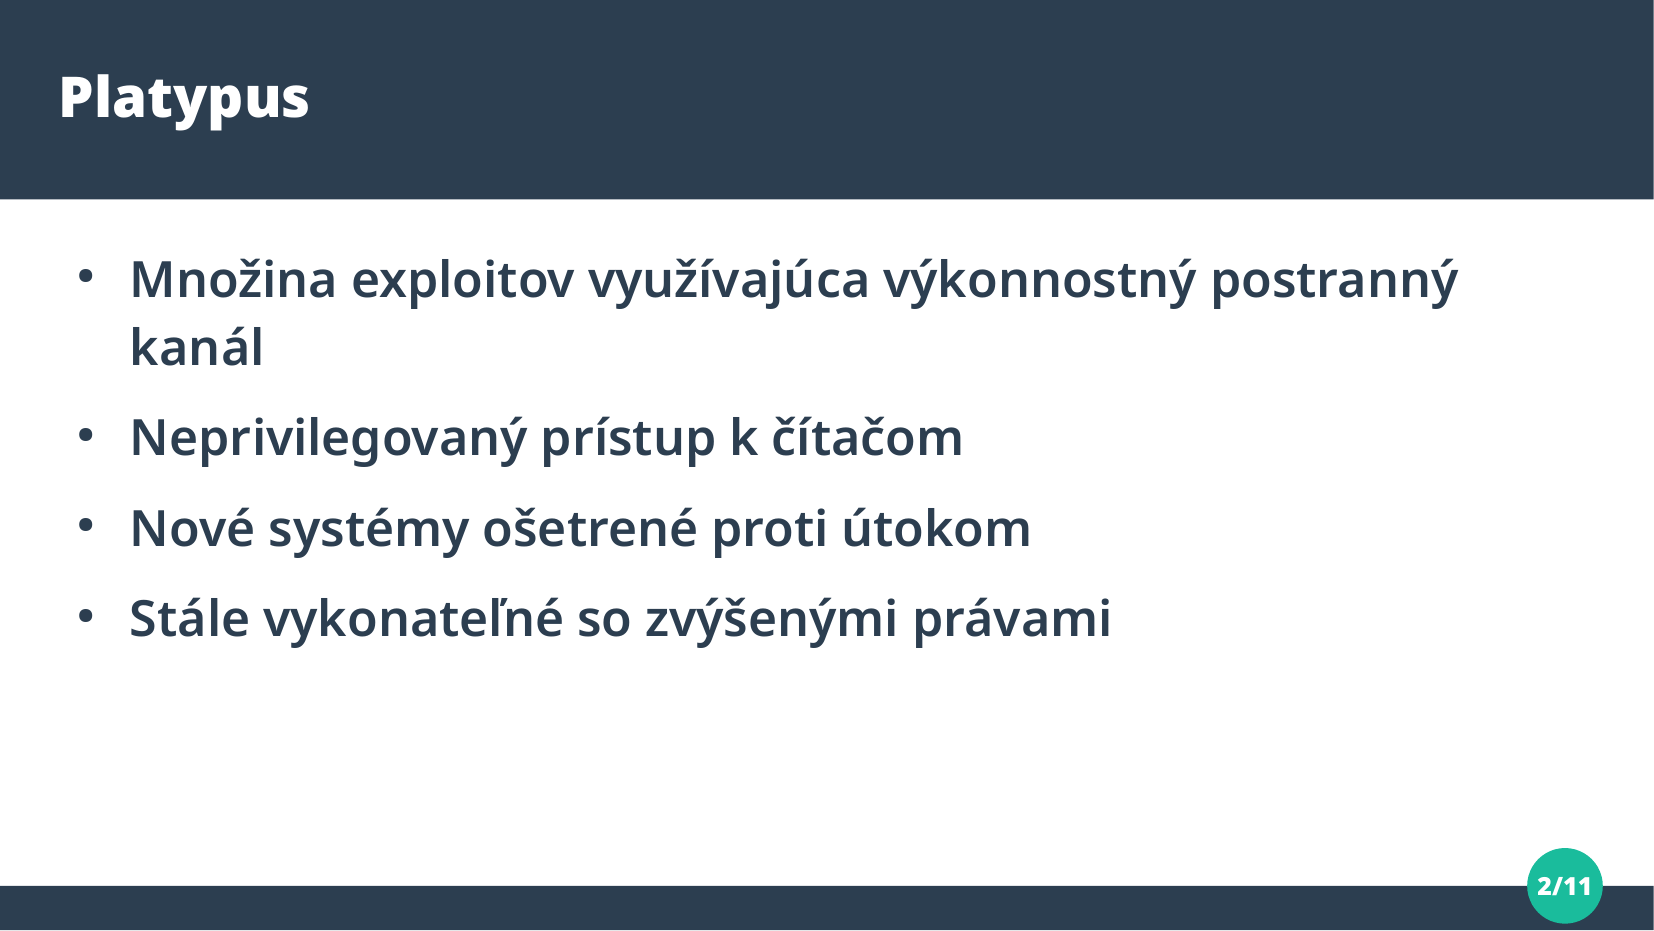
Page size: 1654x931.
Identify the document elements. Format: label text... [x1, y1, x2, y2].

title Platypus [59, 37, 1595, 156]
list Množina exploitov využívajúca výkonnostný postranný kanál Neprivilegovaný prístup k čítačom Nové systémy ošetrené proti útokom Stále vykonateľné so zvýšenými právami [59, 243, 1595, 864]
